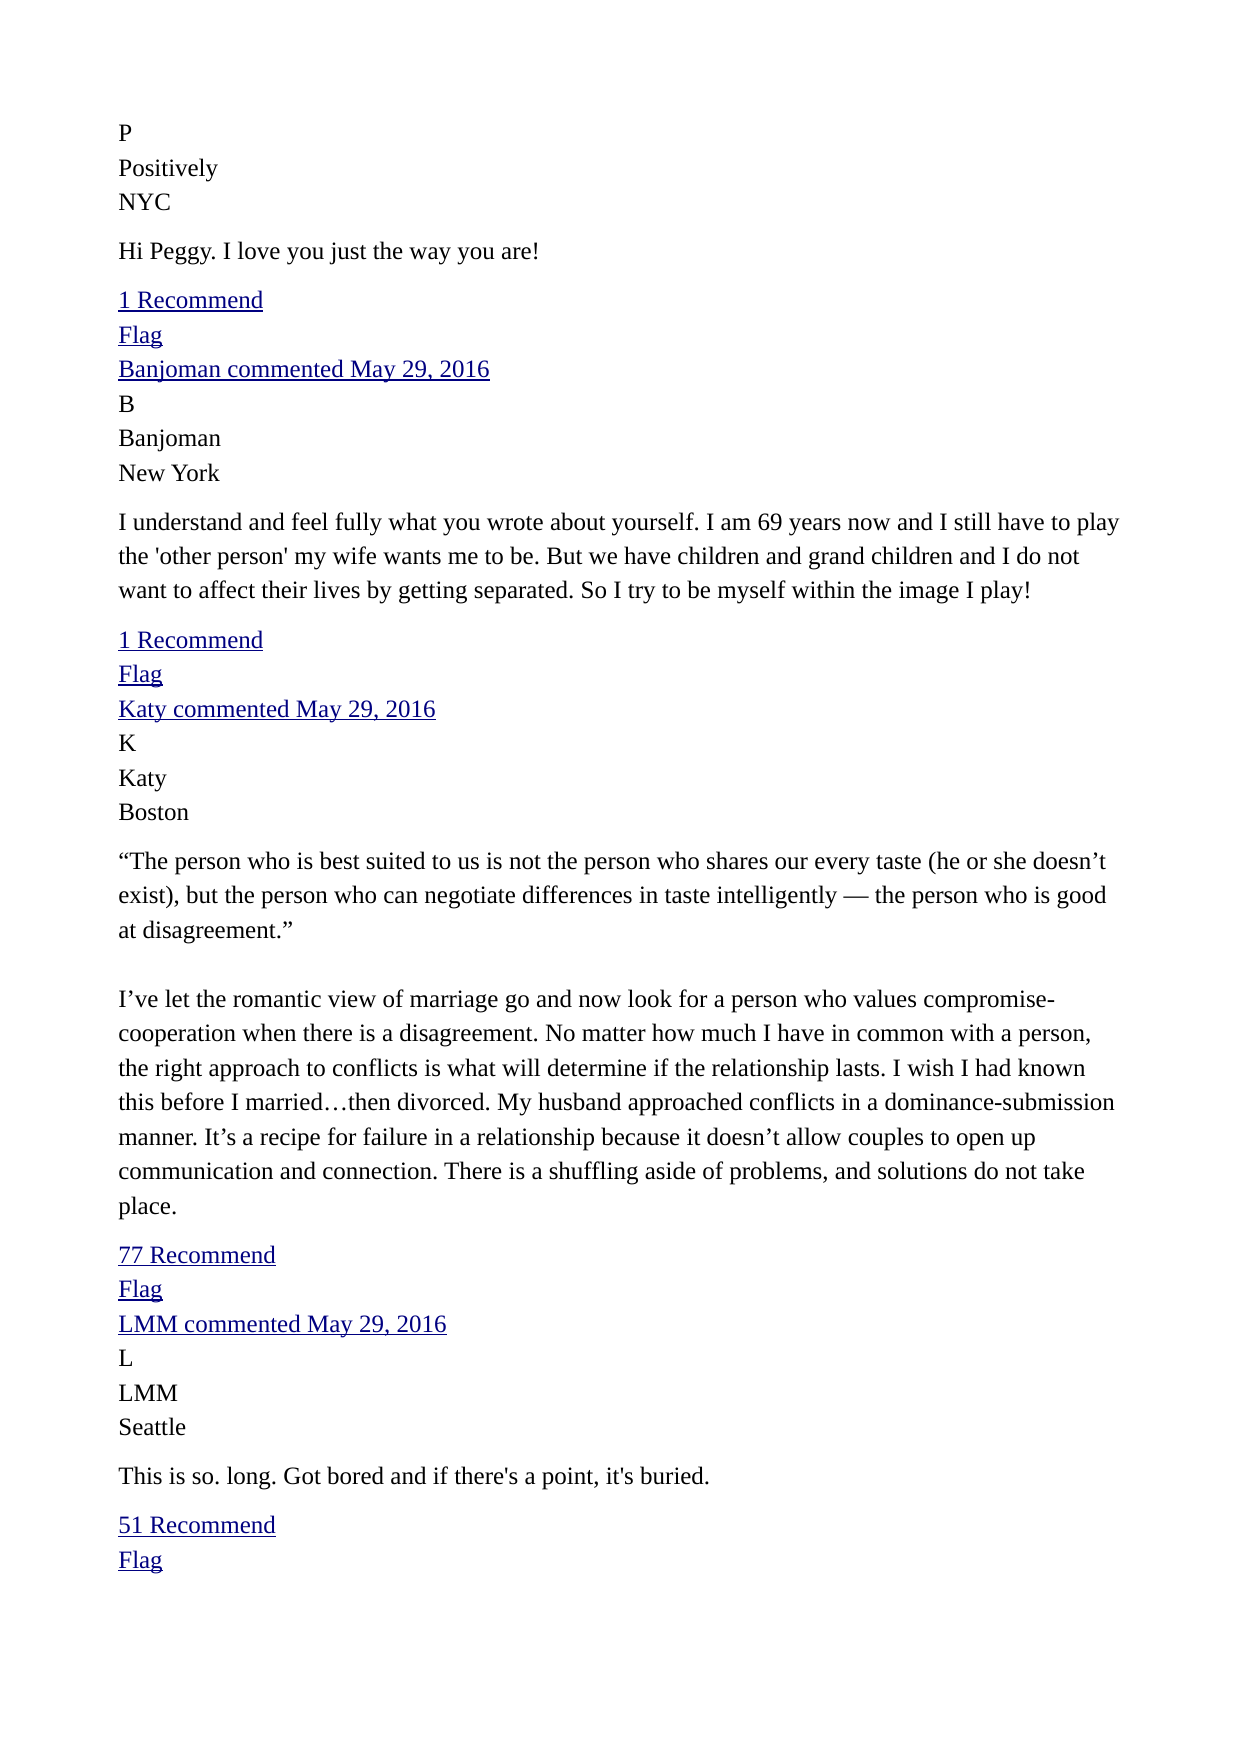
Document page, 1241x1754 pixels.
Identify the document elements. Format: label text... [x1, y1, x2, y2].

text Boston [118, 797, 1122, 826]
text Banjoman [118, 423, 1122, 452]
text Flag [118, 1545, 1122, 1574]
text L [118, 1343, 1122, 1372]
text 77 Recommend [118, 1240, 1122, 1269]
text 1 Recommend [118, 285, 1122, 314]
text 1 Recommend [118, 625, 1122, 653]
text This is so. long. Got bored and if there's a point, it's buried. [118, 1461, 1122, 1490]
text Flag [118, 1274, 1122, 1303]
text Seattle [118, 1412, 1122, 1441]
text LMM commented May 29, 2016 [118, 1309, 1122, 1338]
text “The person who is best suited to us is not the person who shares our every taste (he or she doesn’t exist), but the person who can negotiate differences in taste intelligently — the person who is good at disagreement.” I’ve let the romantic view of marriage go and now look for a person who values compromise-cooperation when there is a disagreement. No matter how much I have in common with a person, the right approach to conflicts is what will determine if the relationship lasts. I wish I had known this before I married…then divorced. My husband approached conflicts in a dominance-submission manner. It’s a recipe for failure in a relationship because it doesn’t allow couples to open up communication and connection. There is a shuffling aside of problems, and solutions do not take place. [118, 846, 1122, 1220]
text K [118, 728, 1122, 757]
text Positively [118, 153, 1122, 181]
text LMM [118, 1378, 1122, 1407]
text Katy [118, 763, 1122, 791]
text Flag [118, 659, 1122, 688]
text B [118, 389, 1122, 417]
text I understand and feel fully what you wrote about yourself. I am 69 years now and I still have to play the 'other person' my wife wants me to be. But we have children and grand children and I do not want to affect their lives by getting separated. So I try to be myself within the image I play! [118, 507, 1122, 604]
text NYC [118, 187, 1122, 216]
text Katy commented May 29, 2016 [118, 694, 1122, 722]
text 51 Recommend [118, 1511, 1122, 1539]
text New York [118, 458, 1122, 486]
text P [118, 118, 1122, 147]
text Flag [118, 320, 1122, 348]
text Hi Peggy. I love you just the way you are! [118, 236, 1122, 265]
text Banjoman commented May 29, 2016 [118, 354, 1122, 383]
